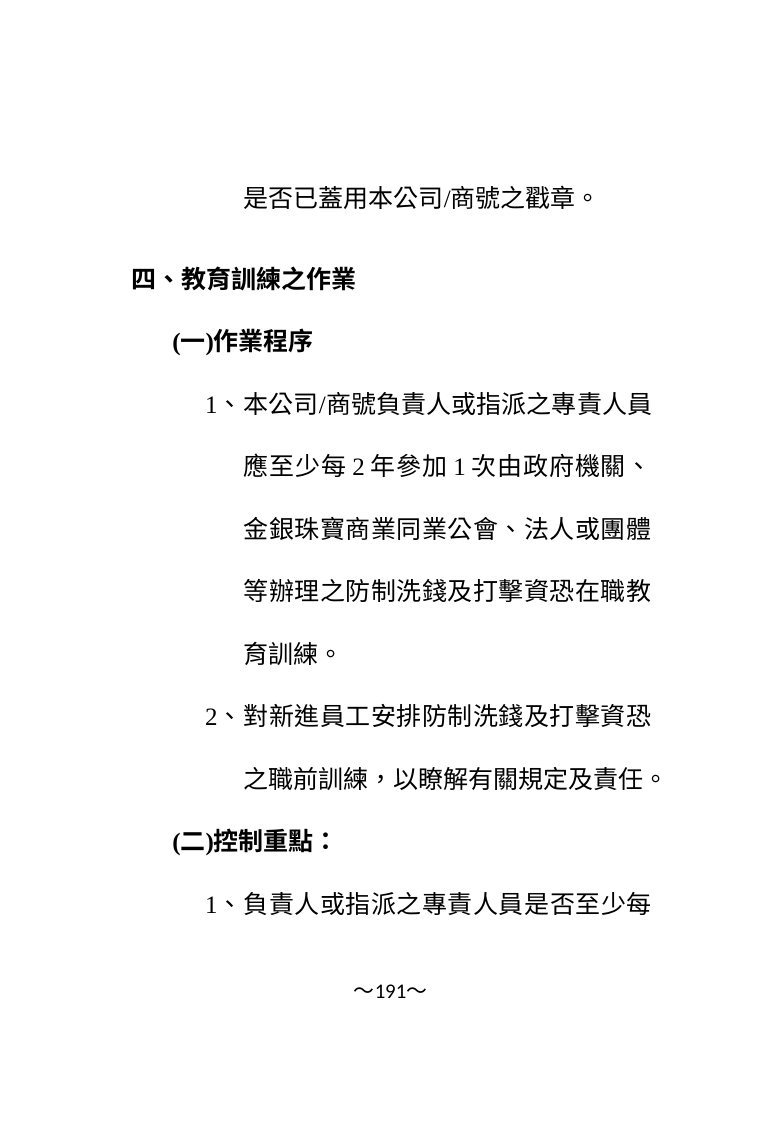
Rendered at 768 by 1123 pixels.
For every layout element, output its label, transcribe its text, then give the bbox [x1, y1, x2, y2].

list 本公司/商號負責人或指派之專責人員應至少每2年參加1次由政府機關、金銀珠寶商業同業公會、法人或團體等辦理之防制洗錢及打擊資恐在職教育訓練。 [205, 361, 652, 673]
text (一)作業程序 [131, 298, 646, 361]
list 對新進員工安排防制洗錢及打擊資恐之職前訓練，以瞭解有關規定及責任。 [205, 673, 652, 798]
list 負責人或指派之專責人員是否至少每 [205, 861, 652, 923]
text (二)控制重點： [131, 798, 646, 861]
text 四、教育訓練之作業 [131, 236, 646, 298]
list 是否已蓋用本公司/商號之戳章。 [205, 154, 652, 217]
